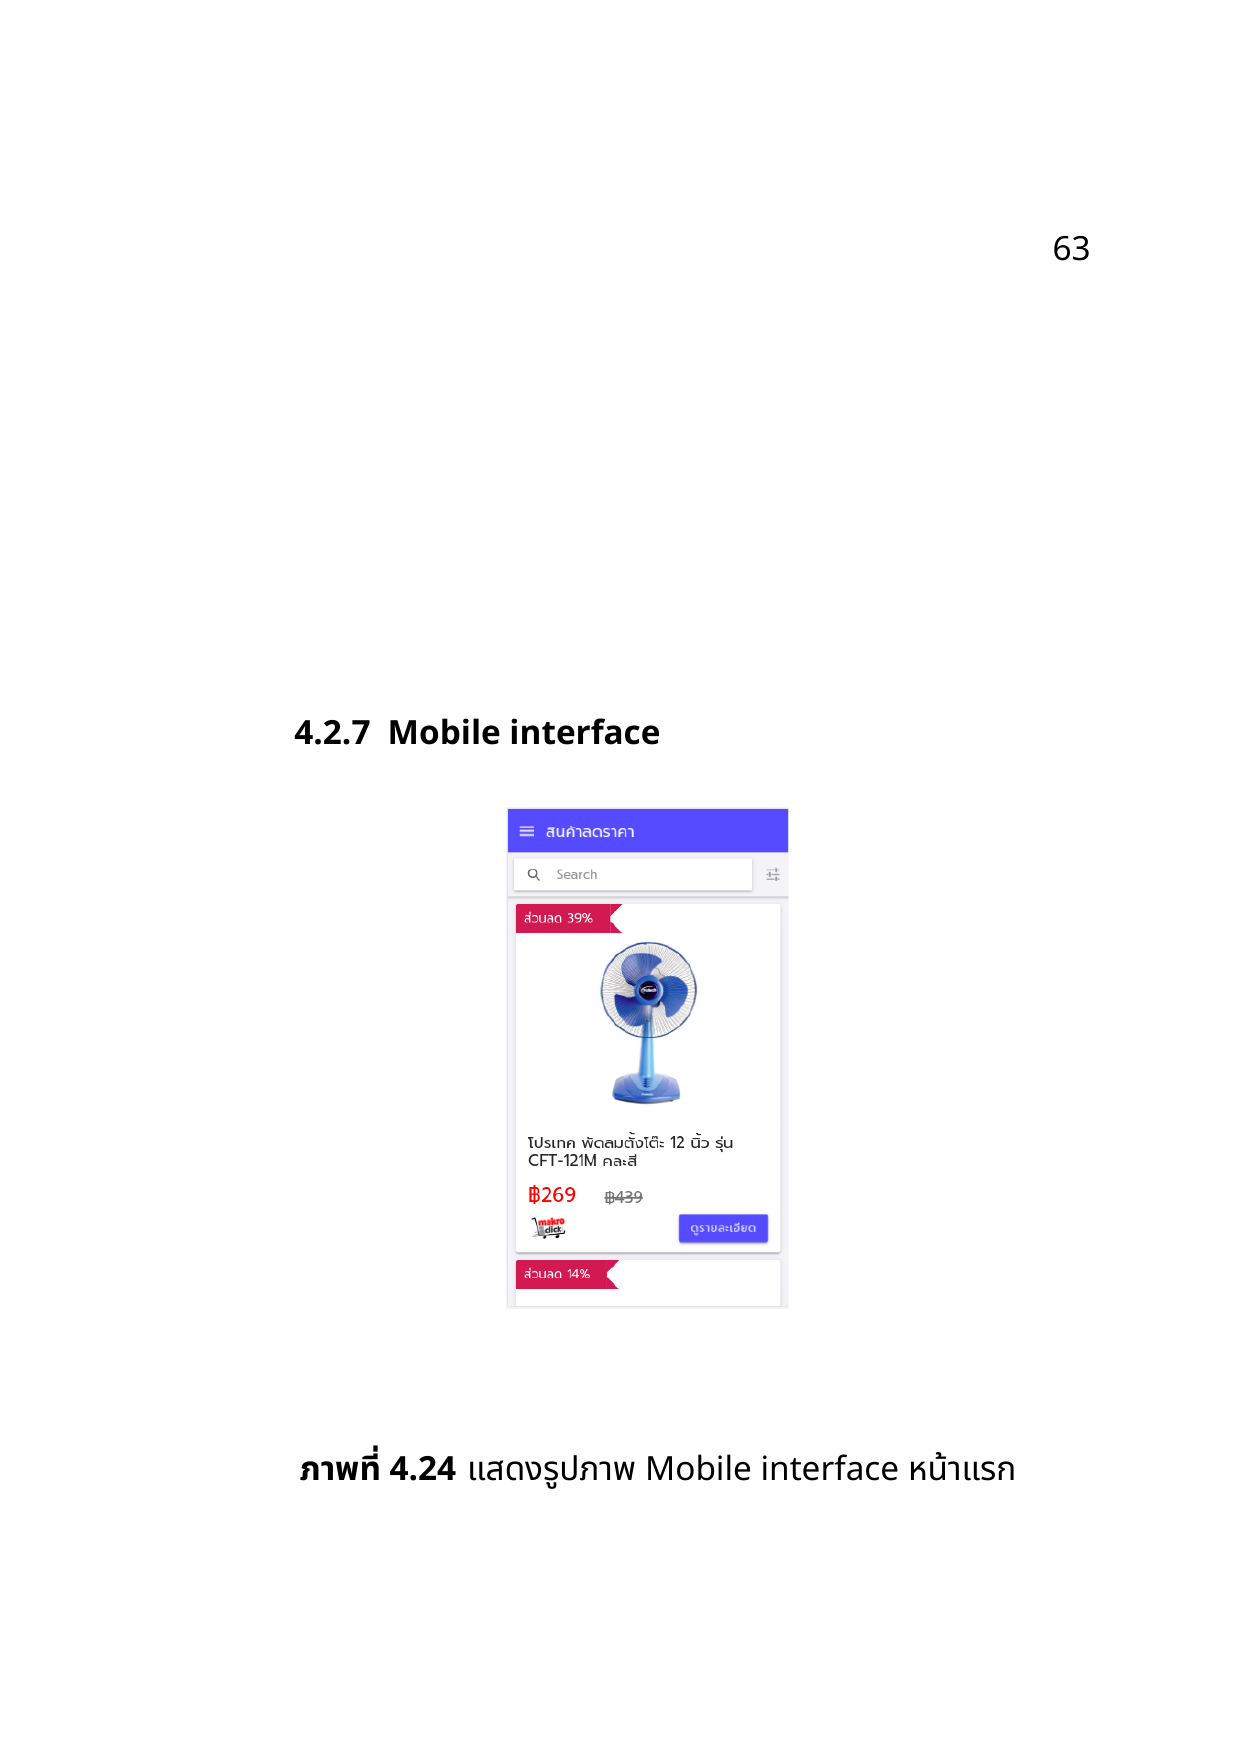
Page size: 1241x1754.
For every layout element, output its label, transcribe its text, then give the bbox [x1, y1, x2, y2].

text 4.2.7 Mobile interface [225, 709, 1091, 754]
text ภาพที่ 4.24 แสดงรูปภาพ Mobile interface หน้าแรก [225, 1436, 1091, 1495]
picture [506, 807, 789, 1309]
